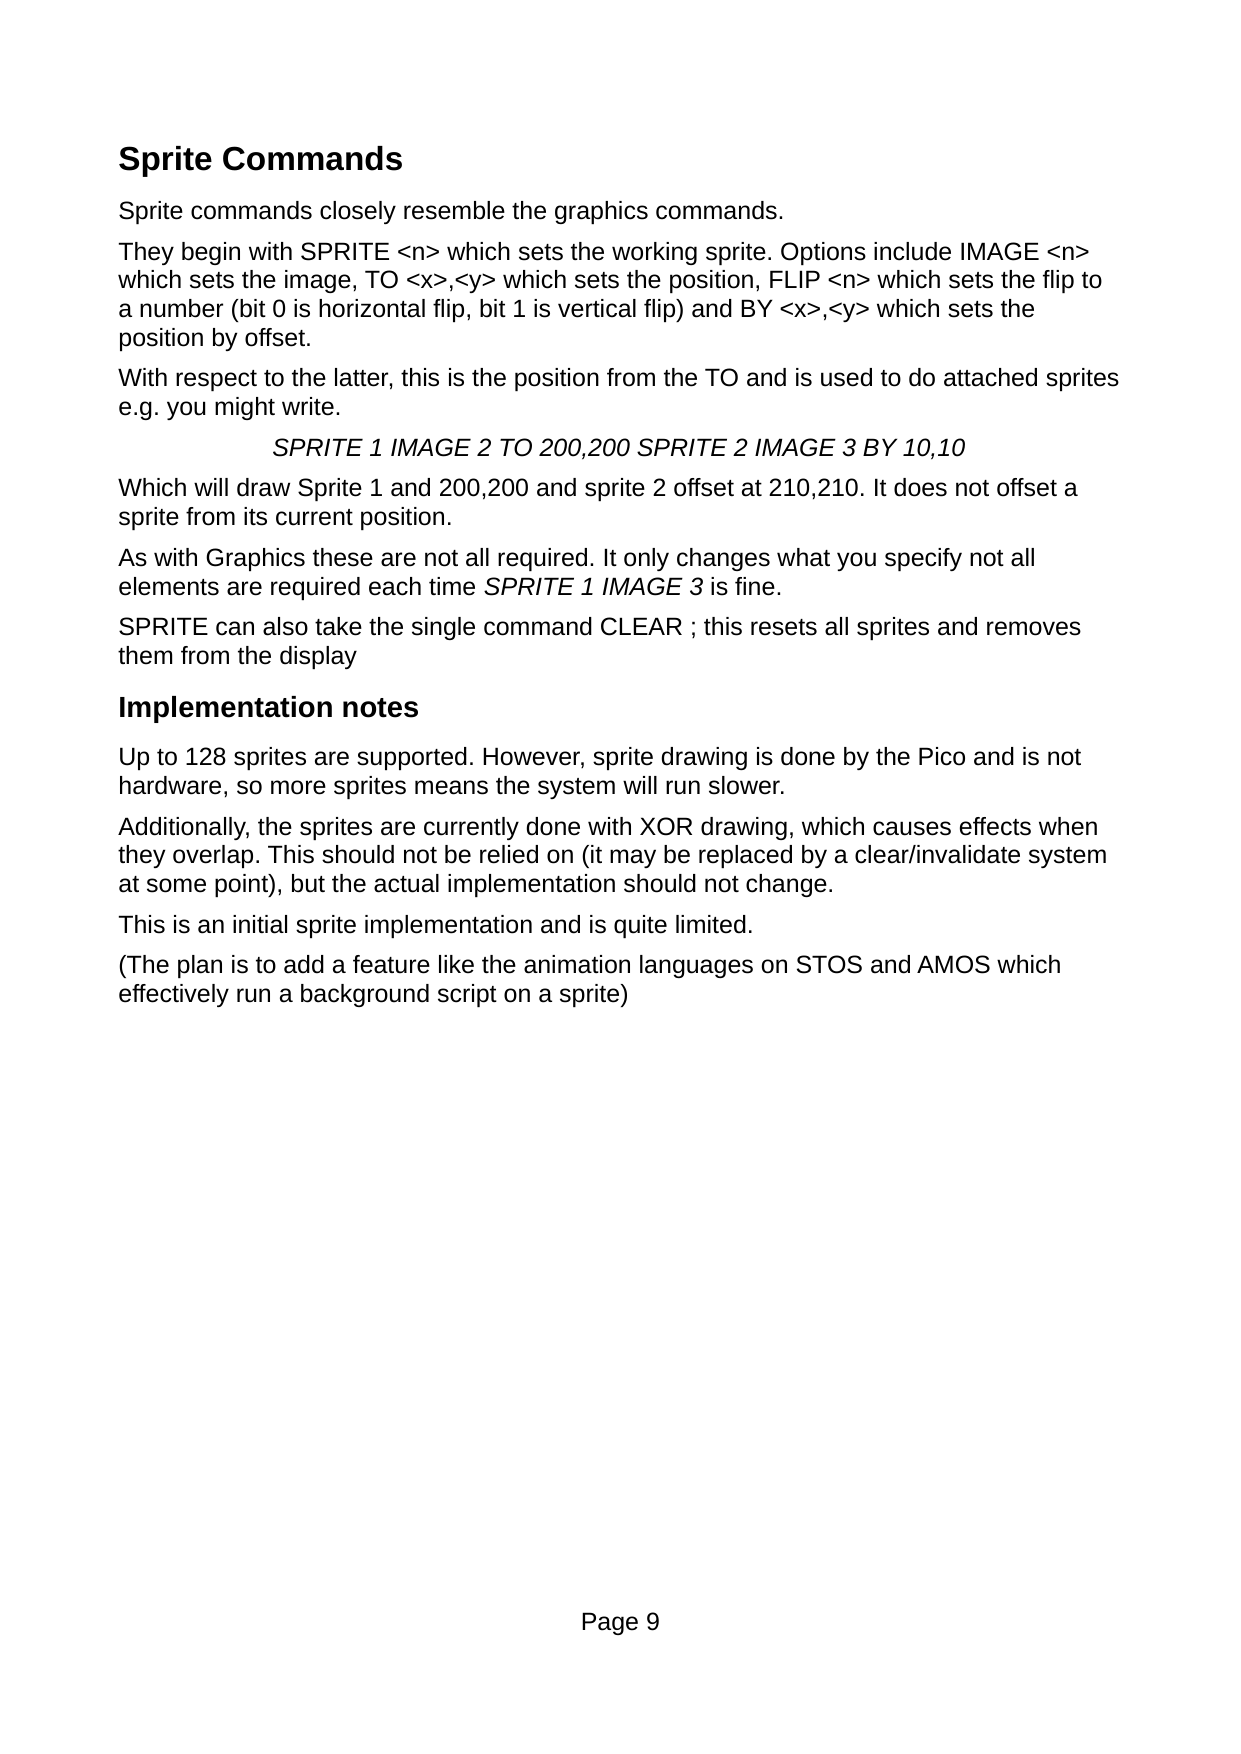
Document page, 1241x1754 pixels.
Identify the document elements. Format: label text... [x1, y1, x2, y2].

text Up to 128 sprites are supported. However, sprite drawing is done by the Pico and is not hardware, so more sprites means the system will run slower. [118, 742, 1122, 799]
text With respect to the latter, this is the position from the TO and is used to do attached sprites e.g. you might write. [118, 363, 1122, 421]
text Sprite commands closely resemble the graphics commands. [118, 196, 1122, 224]
text As with Graphics these are not all required. It only changes what you specify not all elements are required each time SPRITE 1 IMAGE 3 is fine. [118, 543, 1122, 600]
text (The plan is to add a feature like the animation languages on STOS and AMOS which effectively run a background script on a sprite) [118, 950, 1122, 1008]
text Which will draw Sprite 1 and 200,200 and sprite 2 offset at 210,210. It does not offset a sprite from its current position. [118, 473, 1122, 531]
text They begin with SPRITE <n> which sets the working sprite. Options include IMAGE <n> which sets the image, TO <x>,<y> which sets the position, FLIP <n> which sets the flip to a number (bit 0 is horizontal flip, bit 1 is vertical flip) and BY <x>,<y> which sets the position by offset. [118, 236, 1122, 351]
text This is an initial sprite implementation and is quite limited. [118, 909, 1122, 938]
subtitle Implementation notes [118, 690, 1122, 724]
text SPRITE 1 IMAGE 2 TO 200,200 SPRITE 2 IMAGE 3 BY 10,10 [118, 433, 1122, 461]
text Additionally, the sprites are currently done with XOR drawing, which causes effects when they overlap. This should not be relied on (it may be replaced by a clear/invalidate system at some point), but the actual implementation should not change. [118, 811, 1122, 898]
text SPRITE can also take the single command CLEAR ; this resets all sprites and removes them from the display [118, 612, 1122, 669]
subtitle Sprite Commands [118, 139, 1122, 177]
